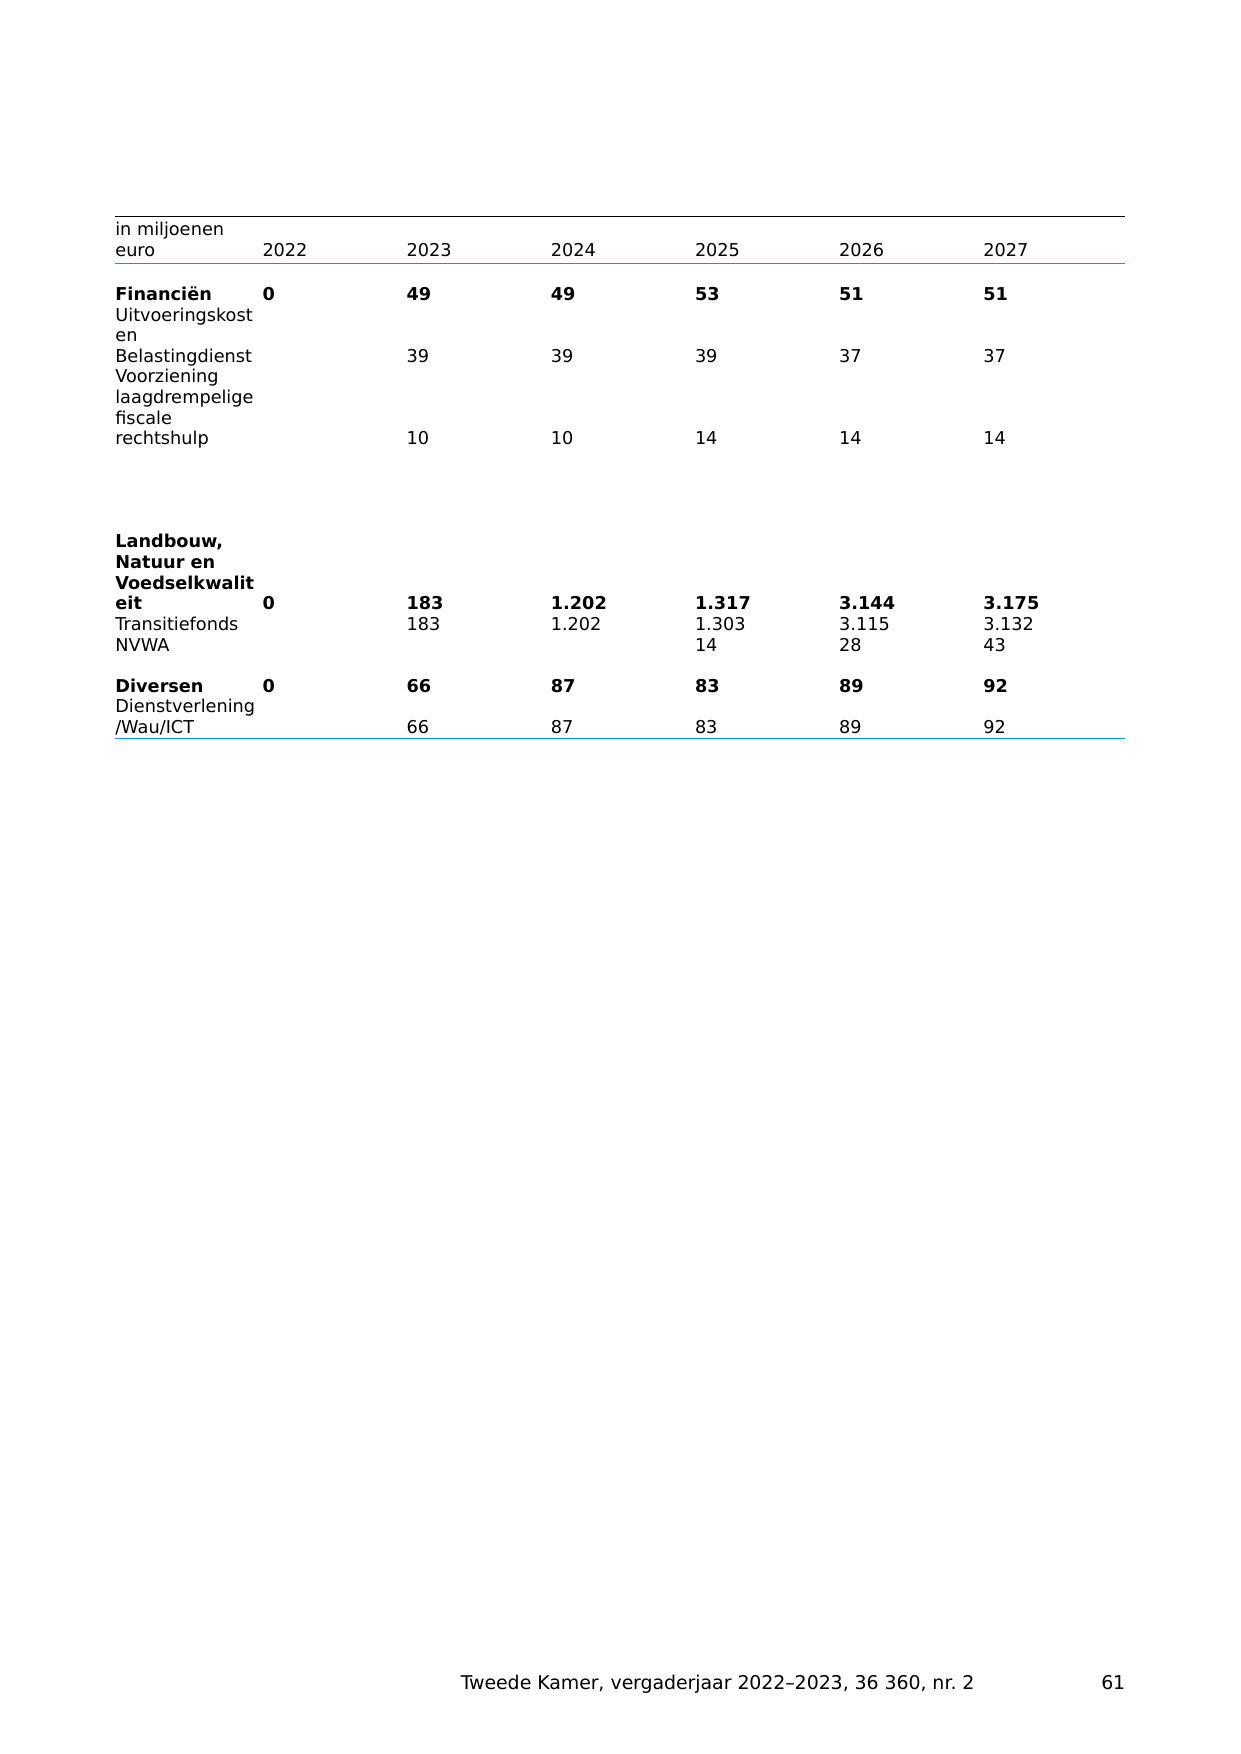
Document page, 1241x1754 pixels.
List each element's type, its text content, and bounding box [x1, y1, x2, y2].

table_cell [115, 449, 259, 469]
table_cell 87 [548, 696, 692, 738]
table_cell 37 [980, 305, 1125, 366]
table_cell 49 [548, 284, 692, 304]
table_cell 92 [980, 696, 1125, 738]
table_cell [692, 449, 836, 469]
table_cell [836, 264, 980, 284]
table_cell [115, 470, 259, 490]
table_cell Landbouw, Natuur en Voedselkwaliteit [115, 531, 259, 614]
table_cell [548, 264, 692, 284]
table_cell 14 [692, 635, 836, 655]
table_cell [692, 470, 836, 490]
table_cell [836, 449, 980, 469]
table_cell 89 [836, 696, 980, 738]
table_cell [404, 511, 548, 531]
table_cell [115, 655, 259, 676]
table_cell 2024 [548, 217, 692, 263]
table_cell 2025 [692, 217, 836, 263]
table_cell [692, 490, 836, 511]
table_cell [259, 264, 403, 284]
table_cell [980, 511, 1125, 531]
table_cell [692, 511, 836, 531]
table_cell [980, 449, 1125, 469]
table_cell 10 [548, 366, 692, 449]
table_cell [548, 511, 692, 531]
table_cell in miljoenen euro [115, 217, 259, 263]
table_cell 87 [548, 676, 692, 696]
table_cell 51 [980, 284, 1125, 304]
table_cell [259, 635, 403, 655]
table_cell 39 [692, 305, 836, 366]
table_cell [836, 490, 980, 511]
table_cell 51 [836, 284, 980, 304]
table_cell [692, 655, 836, 676]
table_cell [404, 490, 548, 511]
table_cell [836, 470, 980, 490]
table_cell 0 [259, 531, 403, 614]
table_cell 39 [404, 305, 548, 366]
table_cell 89 [836, 676, 980, 696]
table_cell 1.202 [548, 531, 692, 614]
table_cell 83 [692, 696, 836, 738]
table_cell Uitvoeringskosten Belastingdienst [115, 305, 259, 366]
table_cell [980, 264, 1125, 284]
table_cell 0 [259, 676, 403, 696]
table_cell 28 [836, 635, 980, 655]
table_cell Financiën [115, 284, 259, 304]
table_cell [836, 655, 980, 676]
table_cell [259, 490, 403, 511]
table_cell 14 [980, 366, 1125, 449]
table_cell [836, 511, 980, 531]
table_cell [115, 490, 259, 511]
table_cell 49 [404, 284, 548, 304]
table_cell [980, 490, 1125, 511]
table_cell [548, 655, 692, 676]
table_cell [115, 264, 259, 284]
table_cell [259, 614, 403, 634]
table_cell 3.144 [836, 531, 980, 614]
table_cell Dienstverlening/Wau/ICT [115, 696, 259, 738]
table_cell [548, 449, 692, 469]
table_cell [259, 696, 403, 738]
table_cell [259, 511, 403, 531]
table_cell 3.175 [980, 531, 1125, 614]
table_cell 83 [692, 676, 836, 696]
table_cell 1.317 [692, 531, 836, 614]
table_cell [404, 655, 548, 676]
table_cell 66 [404, 696, 548, 738]
table_cell 3.132 [980, 614, 1125, 634]
table_cell Voorziening laagdrempelige fiscale rechtshulp [115, 366, 259, 449]
table_cell [259, 449, 403, 469]
table_cell [259, 470, 403, 490]
table_cell 14 [692, 366, 836, 449]
table_cell 10 [404, 366, 548, 449]
table_cell 14 [836, 366, 980, 449]
table_cell [259, 305, 403, 366]
table_cell [404, 264, 548, 284]
table_cell [548, 470, 692, 490]
table_cell [259, 366, 403, 449]
table_cell 3.115 [836, 614, 980, 634]
table_header Tabel 10 Resterende Coalitieakkoordmiddelen op de Aanvullende Post [115, 191, 1125, 216]
table_cell [259, 655, 403, 676]
table_cell 2027 [980, 217, 1125, 263]
table_cell [404, 470, 548, 490]
table_cell 43 [980, 635, 1125, 655]
table_cell 0 [259, 284, 403, 304]
table_cell 1.202 [548, 614, 692, 634]
table_cell 66 [404, 676, 548, 696]
table_cell 183 [404, 614, 548, 634]
table_cell [404, 635, 548, 655]
table_cell [115, 511, 259, 531]
table_cell 37 [836, 305, 980, 366]
table_cell [692, 264, 836, 284]
table_cell 92 [980, 676, 1125, 696]
table_cell [980, 655, 1125, 676]
table_cell 2022 [259, 217, 403, 263]
table_cell 2026 [836, 217, 980, 263]
table_cell 183 [404, 531, 548, 614]
table_cell [548, 635, 692, 655]
table_cell [404, 449, 548, 469]
table_cell Diversen [115, 676, 259, 696]
table_cell NVWA [115, 635, 259, 655]
table_cell 2023 [404, 217, 548, 263]
table_cell [548, 490, 692, 511]
table_cell Transitiefonds [115, 614, 259, 634]
table_cell 53 [692, 284, 836, 304]
table_cell 39 [548, 305, 692, 366]
table_cell 1.303 [692, 614, 836, 634]
table_cell [980, 470, 1125, 490]
